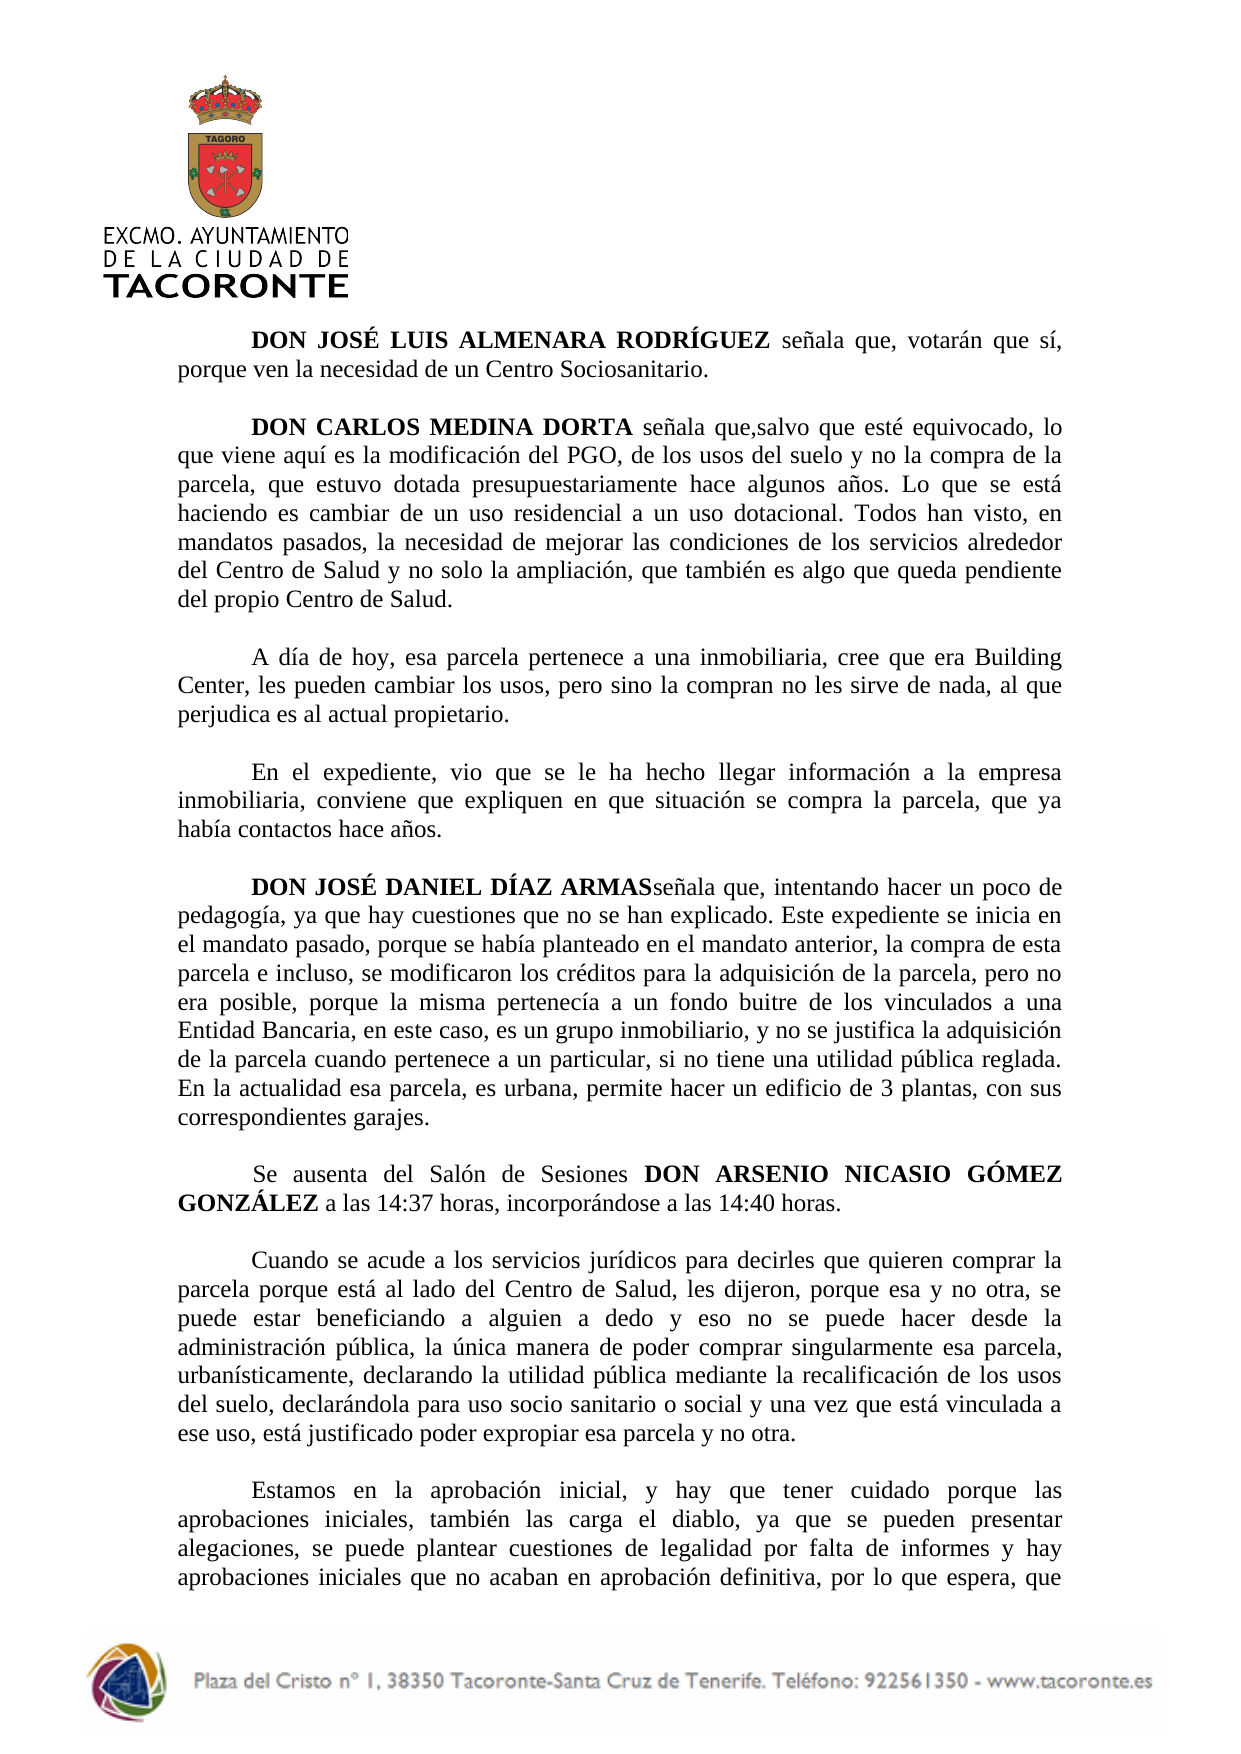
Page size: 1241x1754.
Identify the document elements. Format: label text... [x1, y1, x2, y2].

text A día de hoy, esa parcela pertenece a una inmobiliaria, cree que era Building Center, les pueden cambiar los usos, pero sino la compran no les sirve de nada, al que perjudica es al actual propietario. [177, 642, 1063, 728]
picture [103, 75, 348, 298]
picture [80, 1630, 1163, 1737]
text En el expediente, vio que se le ha hecho llegar información a la empresa inmobiliaria, conviene que expliquen en que situación se compra la parcela, que ya había contactos hace años. [177, 757, 1063, 843]
text Estamos en la aprobación inicial, y hay que tener cuidado porque las aprobaciones iniciales, también las carga el diablo, ya que se pueden presentar alegaciones, se puede plantear cuestiones de legalidad por falta de informes y hay aprobaciones iniciales que no acaban en aprobación definitiva, por lo que espera, que [177, 1475, 1063, 1590]
text DON JOSÉ LUIS ALMENARA RODRÍGUEZ señala que, votarán que sí, porque ven la necesidad de un Centro Sociosanitario. [177, 325, 1063, 383]
text Se ausenta del Salón de Sesiones DON ARSENIO NICASIO GÓMEZ GONZÁLEZ a las 14:37 horas, incorporándose a las 14:40 horas. [177, 1159, 1063, 1217]
text Cuando se acude a los servicios jurídicos para decirles que quieren comprar la parcela porque está al lado del Centro de Salud, les dijeron, porque esa y no otra, se puede estar beneficiando a alguien a dedo y eso no se puede hacer desde la administración pública, la única manera de poder comprar singularmente esa parcela, urbanísticamente, declarando la utilidad pública mediante la recalificación de los usos del suelo, declarándola para uso socio sanitario o social y una vez que está vinculada a ese uso, está justificado poder expropiar esa parcela y no otra. [177, 1245, 1063, 1447]
text DON CARLOS MEDINA DORTA señala que,salvo que esté equivocado, lo que viene aquí es la modificación del PGO, de los usos del suelo y no la compra de la parcela, que estuvo dotada presupuestariamente hace algunos años. Lo que se está haciendo es cambiar de un uso residencial a un uso dotacional. Todos han visto, en mandatos pasados, la necesidad de mejorar las condiciones de los servicios alrededor del Centro de Salud y no solo la ampliación, que también es algo que queda pendiente del propio Centro de Salud. [177, 412, 1063, 613]
text DON JOSÉ DANIEL DÍAZ ARMASseñala que, intentando hacer un poco de pedagogía, ya que hay cuestiones que no se han explicado. Este expediente se inicia en el mandato pasado, porque se había planteado en el mandato anterior, la compra de esta parcela e incluso, se modificaron los créditos para la adquisición de la parcela, pero no era posible, porque la misma pertenecía a un fondo buitre de los vinculados a una Entidad Bancaria, en este caso, es un grupo inmobiliario, y no se justifica la adquisición de la parcela cuando pertenece a un particular, si no tiene una utilidad pública reglada. En la actualidad esa parcela, es urbana, permite hacer un edificio de 3 plantas, con sus correspondientes garajes. [177, 872, 1063, 1130]
